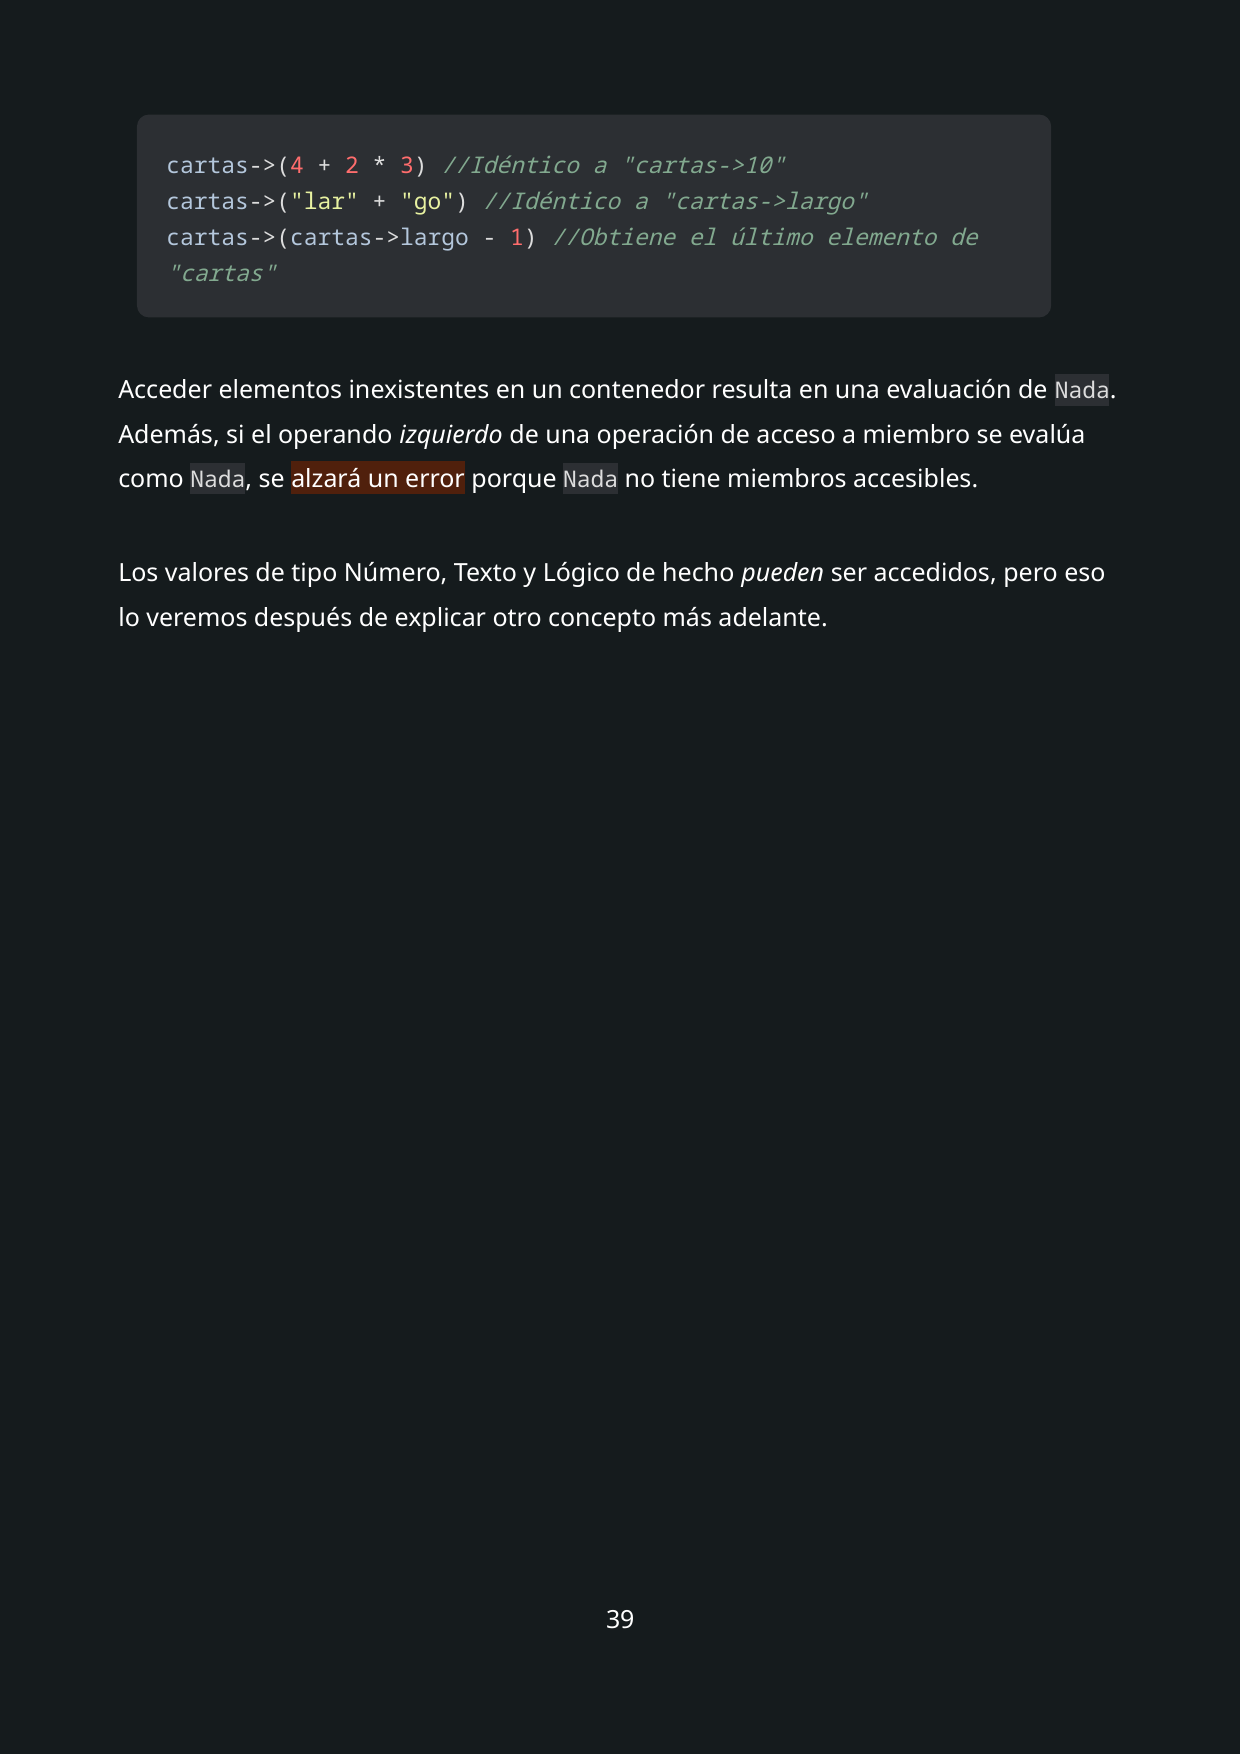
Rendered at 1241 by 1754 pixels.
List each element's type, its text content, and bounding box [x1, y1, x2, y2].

text Los valores de tipo Número, Texto y Lógico de hecho pueden ser accedidos, pero eso lo veremos después de explicar otro concepto más adelante. [118, 555, 1122, 633]
text Acceder elementos inexistentes en un contenedor resulta en una evaluación de Nada. Además, si el operando izquierdo de una operación de acceso a miembro se evalúa como Nada, se alzará un error porque Nada no tiene miembros accesibles. [118, 118, 1122, 494]
